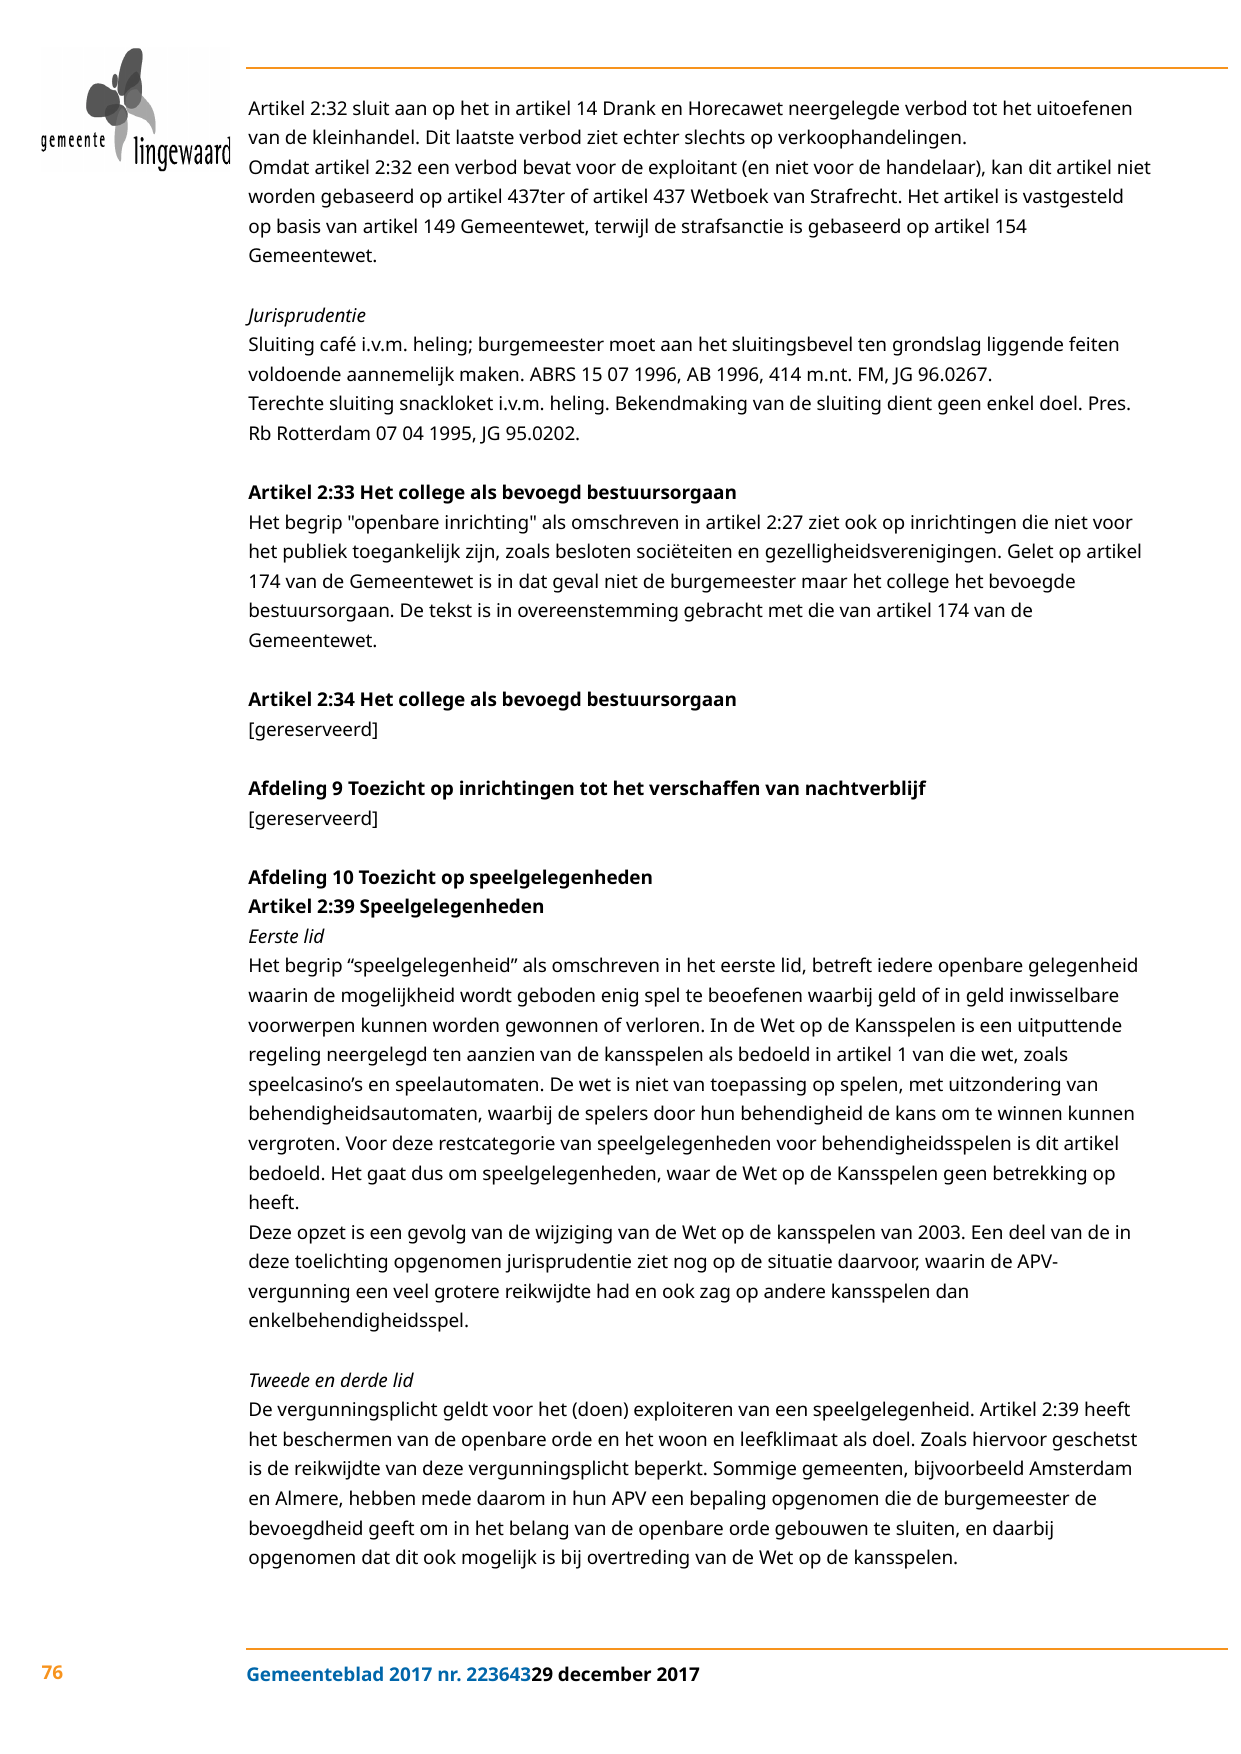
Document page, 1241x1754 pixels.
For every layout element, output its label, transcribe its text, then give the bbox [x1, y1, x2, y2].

text Sluiting café i.v.m. heling; burgemeester moet aan het sluitingsbevel ten grondslag liggende feiten voldoende aannemelijk maken. ABRS 15 07 1996, AB 1996, 414 m.nt. FM, JG 96.0267. [248, 331, 1152, 387]
text [gereserveerd] [248, 805, 1152, 831]
text Omdat artikel 2:32 een verbod bevat voor de exploitant (en niet voor de handelaar), kan dit artikel niet worden gebaseerd op artikel 437ter of artikel 437 Wetboek van Strafrecht. Het artikel is vastgesteld op basis van artikel 149 Gemeentewet, terwijl de strafsanctie is gebaseerd op artikel 154 Gemeentewet. [248, 154, 1152, 268]
text Tweede en derde lid [248, 1367, 1152, 1393]
text Artikel 2:32 sluit aan op het in artikel 14 Drank en Horecawet neergelegde verbod tot het uitoefenen van de kleinhandel. Dit laatste verbod ziet echter slechts op verkoophandelingen. [248, 95, 1152, 150]
text Het begrip “speelgelegenheid” als omschreven in het eerste lid, betreft iedere openbare gelegenheid waarin de mogelijkheid wordt geboden enig spel te beoefenen waarbij geld of in geld inwisselbare voorwerpen kunnen worden gewonnen of verloren. In de Wet op de Kansspelen is een uitputtende regeling neergelegd ten aanzien van de kansspelen als bedoeld in artikel 1 van die wet, zoals speelcasino’s en speelautomaten. De wet is niet van toepassing op spelen, met uitzondering van behendigheidsautomaten, waarbij de spelers door hun behendigheid de kans om te winnen kunnen vergroten. Voor deze restcategorie van speelgelegenheden voor behendigheidsspelen is dit artikel bedoeld. Het gaat dus om speelgelegenheden, waar de Wet op de Kansspelen geen betrekking op heeft. [248, 953, 1152, 1215]
text Eerste lid [248, 923, 1152, 949]
text Het begrip "openbare inrichting" als omschreven in artikel 2:27 ziet ook op inrichtingen die niet voor het publiek toegankelijk zijn, zoals besloten sociëteiten en gezelligheidsverenigingen. Gelet op artikel 174 van de Gemeentewet is in dat geval niet de burgemeester maar het college het bevoegde bestuursorgaan. De tekst is in overeenstemming gebracht met die van artikel 174 van de Gemeentewet. [248, 509, 1152, 653]
text [gereserveerd] [248, 716, 1152, 742]
text Afdeling 10 Toezicht op speelgelegenheden [248, 864, 1152, 890]
text Terechte sluiting snackloket i.v.m. heling. Bekendmaking van de sluiting dient geen enkel doel. Pres. Rb Rotterdam 07 04 1995, JG 95.0202. [248, 391, 1152, 446]
text Afdeling 9 Toezicht op inrichtingen tot het verschaffen van nachtverblijf [248, 775, 1152, 801]
picture [41, 47, 231, 172]
text Artikel 2:39 Speelgelegenheden [248, 893, 1152, 919]
text De vergunningsplicht geldt voor het (doen) exploiteren van een speelgelegenheid. Artikel 2:39 heeft het beschermen van de openbare orde en het woon en leefklimaat als doel. Zoals hiervoor geschetst is de reikwijdte van deze vergunningsplicht beperkt. Sommige gemeenten, bijvoorbeeld Amsterdam en Almere, hebben mede daarom in hun APV een bepaling opgenomen die de burgemeester de bevoegdheid geeft om in het belang van de openbare orde gebouwen te sluiten, en daarbij opgenomen dat dit ook mogelijk is bij overtreding van de Wet op de kansspelen. [248, 1396, 1152, 1570]
text Jurisprudentie [248, 302, 1152, 328]
text Deze opzet is een gevolg van de wijziging van de Wet op de kansspelen van 2003. Een deel van de in deze toelichting opgenomen jurisprudentie ziet nog op de situatie daarvoor, waarin de APV-vergunning een veel grotere reikwijdte had en ook zag op andere kansspelen dan enkelbehendigheidsspel. [248, 1219, 1152, 1333]
text Artikel 2:33 Het college als bevoegd bestuursorgaan [248, 479, 1152, 505]
text Artikel 2:34 Het college als bevoegd bestuursorgaan [248, 686, 1152, 712]
